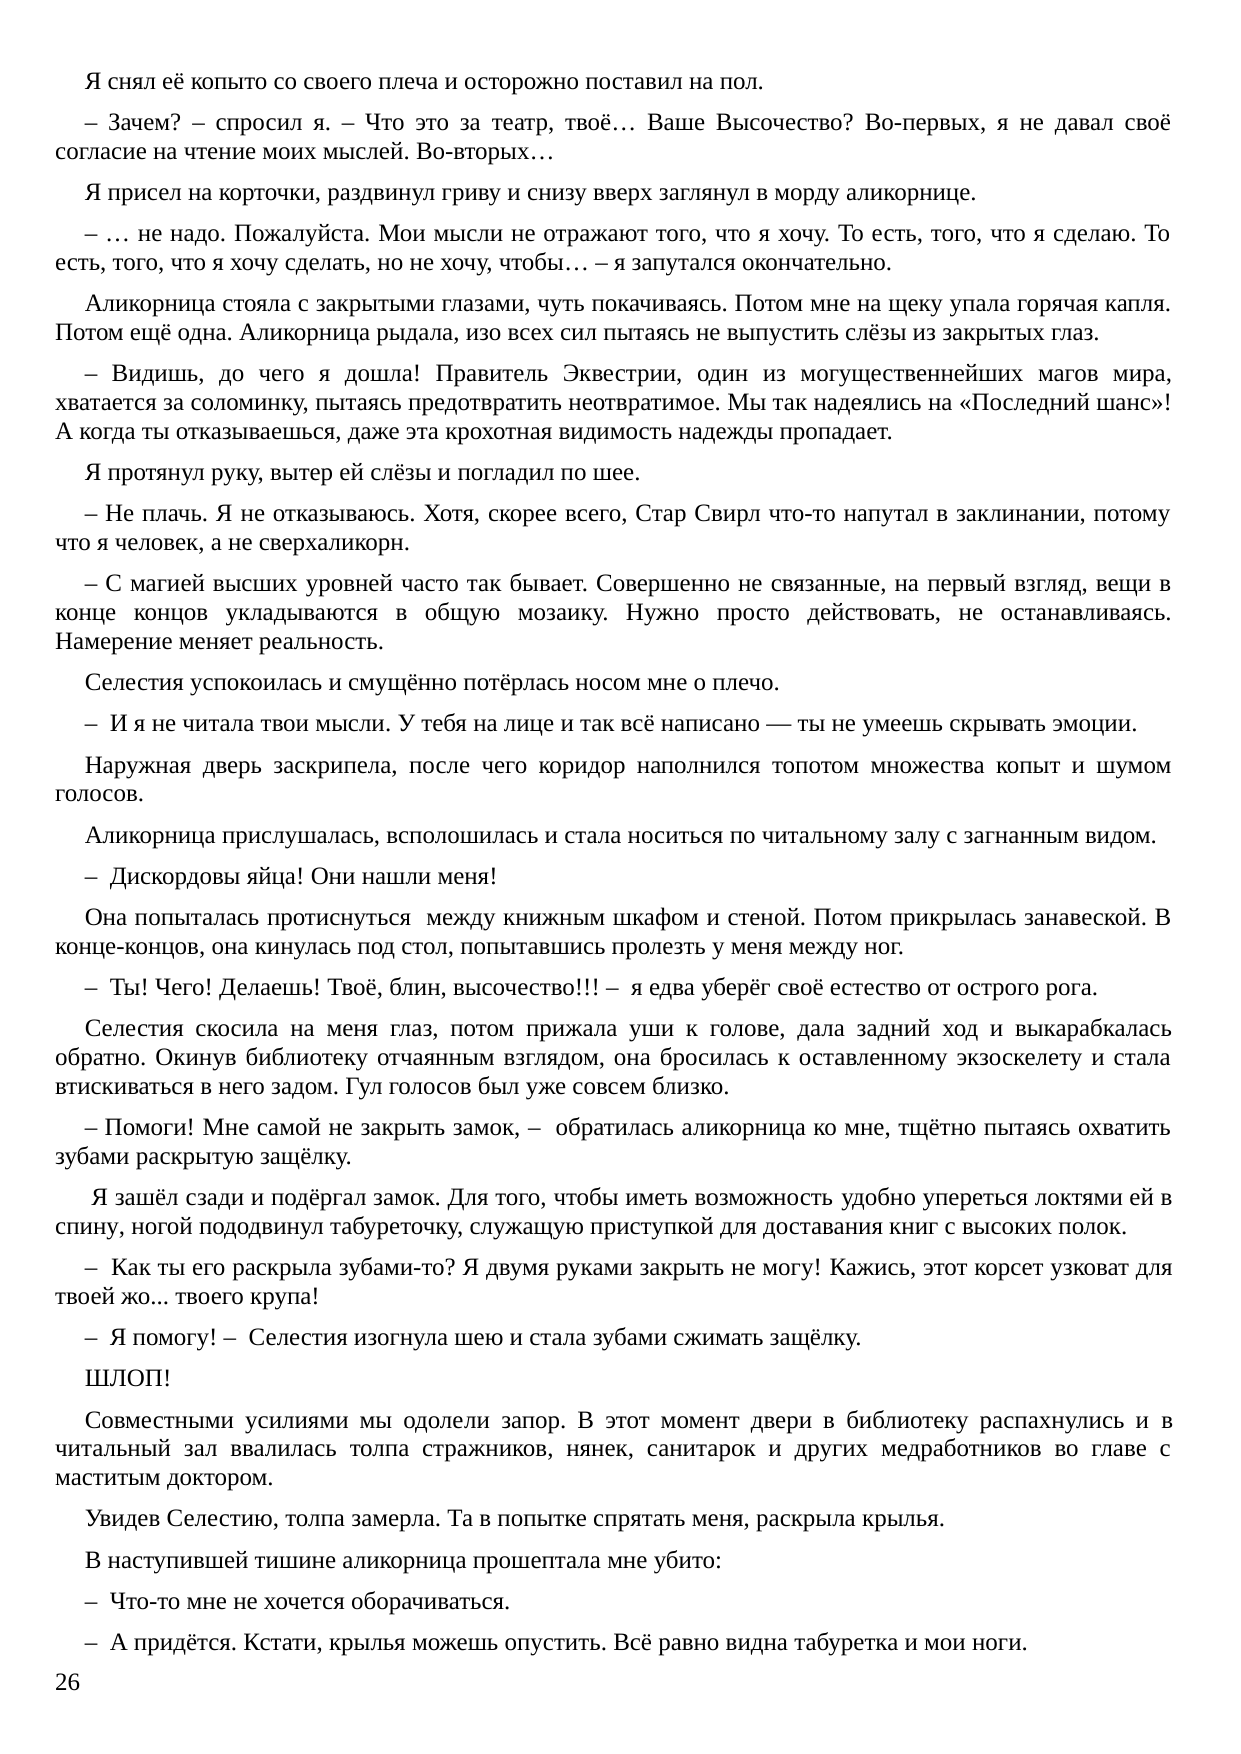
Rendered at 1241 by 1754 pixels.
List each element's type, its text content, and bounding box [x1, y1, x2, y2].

text Я зашёл сзади и подёргал замок. Для того, чтобы иметь возможность удобно упереться локтями ей в спину, ногой пододвинул табуреточку, служащую приступкой для доставания книг с высоких полок. [55, 1182, 1173, 1240]
text – А придётся. Кстати, крылья можешь опустить. Всё равно видна табуретка и мои ноги. [55, 1627, 1173, 1656]
text – И я не читала твои мысли. У тебя на лице и так всё написано — ты не умеешь скрывать эмоции. [55, 708, 1173, 737]
text – Зачем? – спросил я. – Что это за театр, твоё… Ваше Высочество? Во-первых, я не давал своё согласие на чтение моих мыслей. Во-вторых… [55, 107, 1173, 165]
text ШЛОП! [55, 1363, 1173, 1392]
text Я протянул руку, вытер ей слёзы и погладил по шее. [55, 457, 1173, 486]
text Аликорница стояла с закрытыми глазами, чуть покачиваясь. Потом мне на щеку упала горячая капля. Потом ещё одна. Аликорница рыдала, изо всех сил пытаясь не выпустить слёзы из закрытых глаз. [55, 288, 1173, 346]
text – Ты! Чего! Делаешь! Твоё, блин, высочество!!! – я едва уберёг своё естество от острого рога. [55, 972, 1173, 1001]
text В наступившей тишине аликорница прошептала мне убито: [55, 1545, 1173, 1573]
text Селестия скосила на меня глаз, потом прижала уши к голове, дала задний ход и выкарабкалась обратно. Окинув библиотеку отчаянным взглядом, она бросилась к оставленному экзоскелету и стала втискиваться в него задом. Гул голосов был уже совсем близко. [55, 1013, 1173, 1100]
text – … не надо. Пожалуйста. Мои мысли не отражают того, что я хочу. То есть, того, что я сделаю. То есть, того, что я хочу сделать, но не хочу, чтобы… – я запутался окончательно. [55, 218, 1173, 276]
text Я присел на корточки, раздвинул гриву и снизу вверх заглянул в морду аликорнице. [55, 177, 1173, 206]
text Она попыталась протиснуться между книжным шкафом и стеной. Потом прикрылась занавеской. В конце-концов, она кинулась под стол, попытавшись пролезть у меня между ног. [55, 902, 1173, 960]
text Наружная дверь заскрипела, после чего коридор наполнился топотом множества копыт и шумом голосов. [55, 750, 1173, 807]
text – Видишь, до чего я дошла! Правитель Эквестрии, один из могущественнейших магов мира, хватается за соломинку, пытаясь предотвратить неотвратимое. Мы так надеялись на «Последний шанс»! А когда ты отказываешься, даже эта крохотная видимость надежды пропадает. [55, 358, 1173, 445]
text – Не плачь. Я не отказываюсь. Хотя, скорее всего, Стар Свирл что-то напутал в заклинании, потому что я человек, а не сверхаликорн. [55, 498, 1173, 556]
text Аликорница прислушалась, всполошилась и стала носиться по читальному залу с загнанным видом. [55, 820, 1173, 848]
text – Помоги! Мне самой не закрыть замок, – обратилась аликорница ко мне, тщётно пытаясь охватить зубами раскрытую защёлку. [55, 1112, 1173, 1170]
text – Что-то мне не хочется оборачиваться. [55, 1586, 1173, 1615]
text – С магией высших уровней часто так бывает. Совершенно не связанные, на первый взгляд, вещи в конце концов укладываются в общую мозаику. Нужно просто действовать, не останавливаясь. Намерение меняет реальность. [55, 568, 1173, 655]
text – Я помогу! – Селестия изогнула шею и стала зубами сжимать защёлку. [55, 1322, 1173, 1351]
text Увидев Селестию, толпа замерла. Та в попытке спрятать меня, раскрыла крылья. [55, 1503, 1173, 1532]
text Я снял её копыто со своего плеча и осторожно поставил на пол. [55, 66, 1173, 95]
text – Дискордовы яйца! Они нашли меня! [55, 861, 1173, 890]
text – Как ты его раскрыла зубами-то? Я двумя руками закрыть не могу! Кажись, этот корсет узковат для твоей жо... твоего крупа! [55, 1252, 1173, 1310]
text Селестия успокоилась и смущённо потёрлась носом мне о плечо. [55, 667, 1173, 696]
text Совместными усилиями мы одолели запор. В этот момент двери в библиотеку распахнулись и в читальный зал ввалилась толпа стражников, нянек, санитарок и других медработников во главе с маститым доктором. [55, 1405, 1173, 1491]
